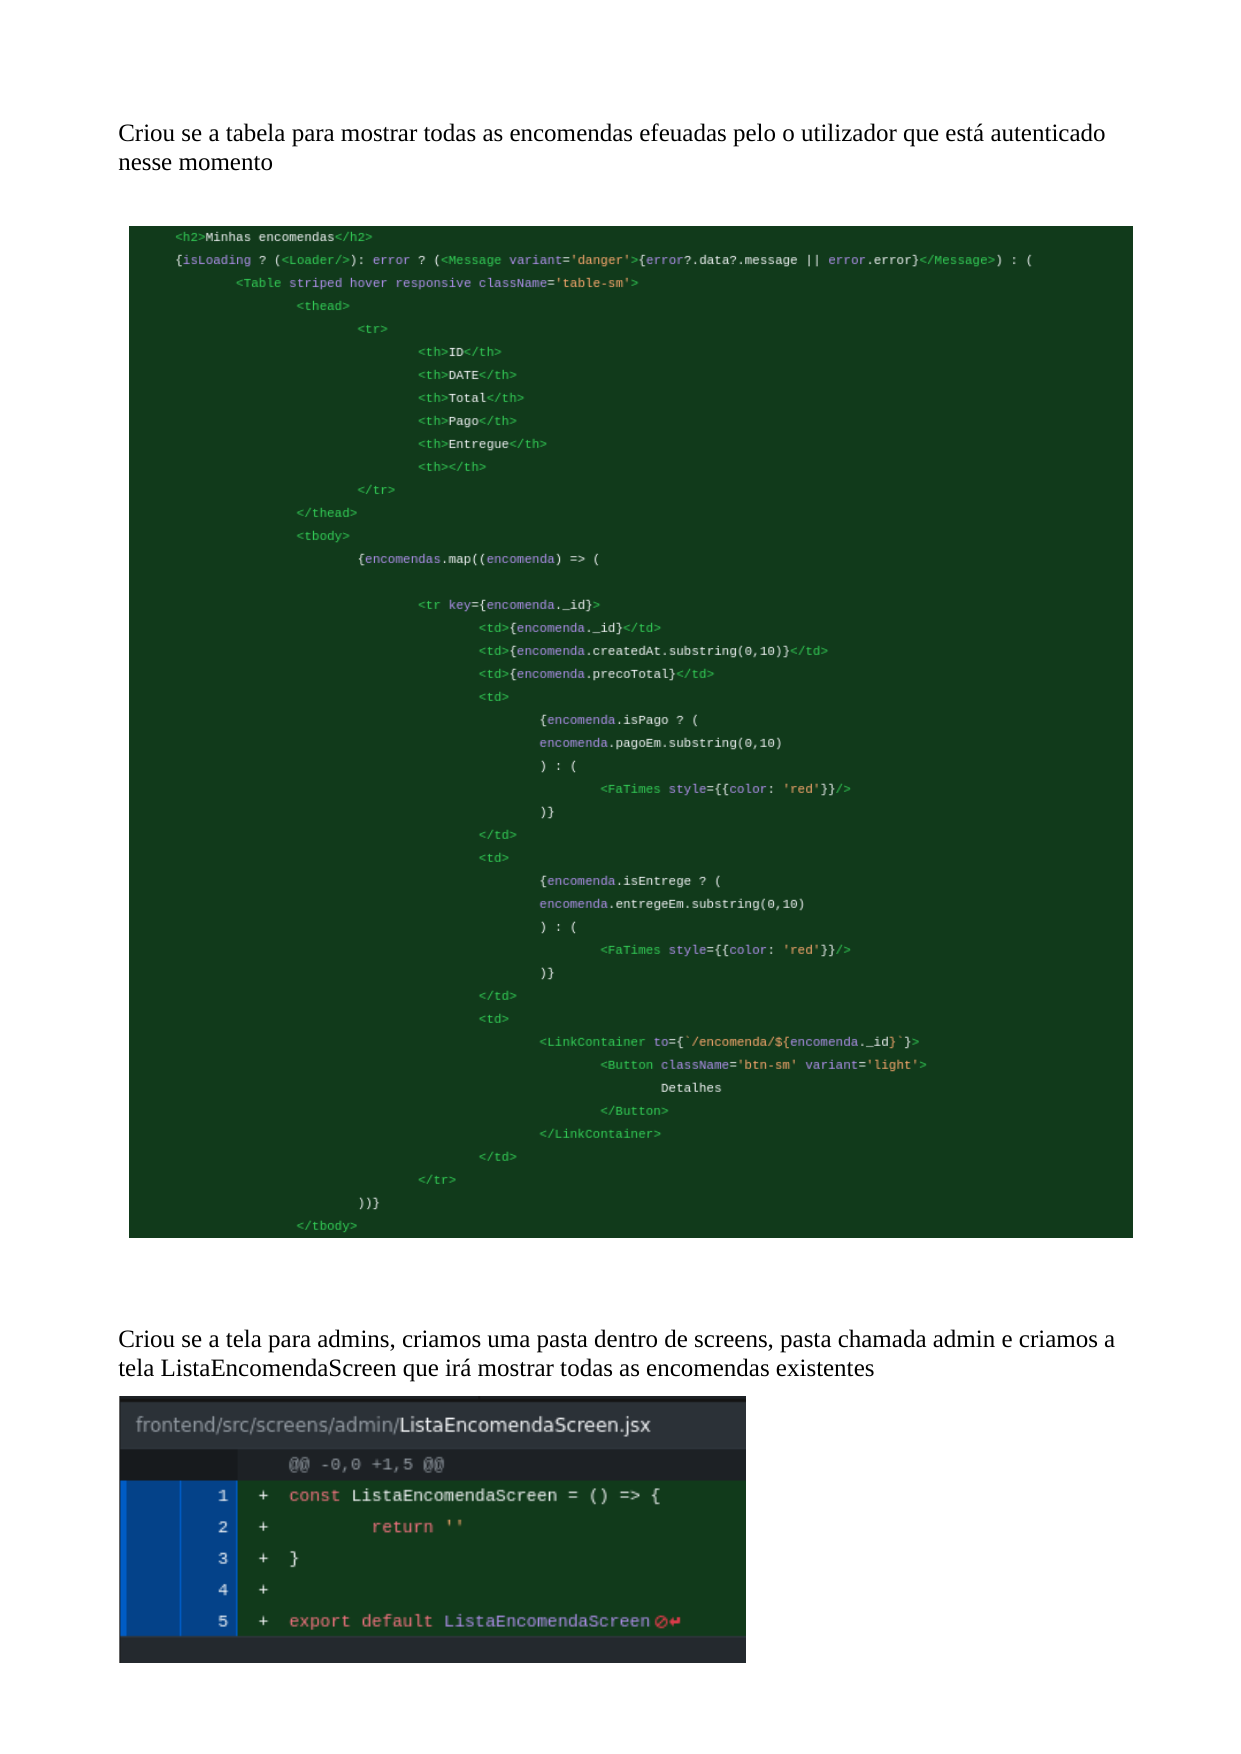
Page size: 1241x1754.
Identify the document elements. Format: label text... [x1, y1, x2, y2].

picture [119, 1396, 746, 1663]
text Criou se a tabela para mostrar todas as encomendas efeuadas pelo o utilizador que está autenticado nesse momento [118, 118, 1122, 176]
picture [129, 226, 1133, 1238]
text Criou se a tela para admins, criamos uma pasta dentro de screens, pasta chamada admin e criamos a tela ListaEncomendaScreen que irá mostrar todas as encomendas existentes [118, 1324, 1122, 1382]
